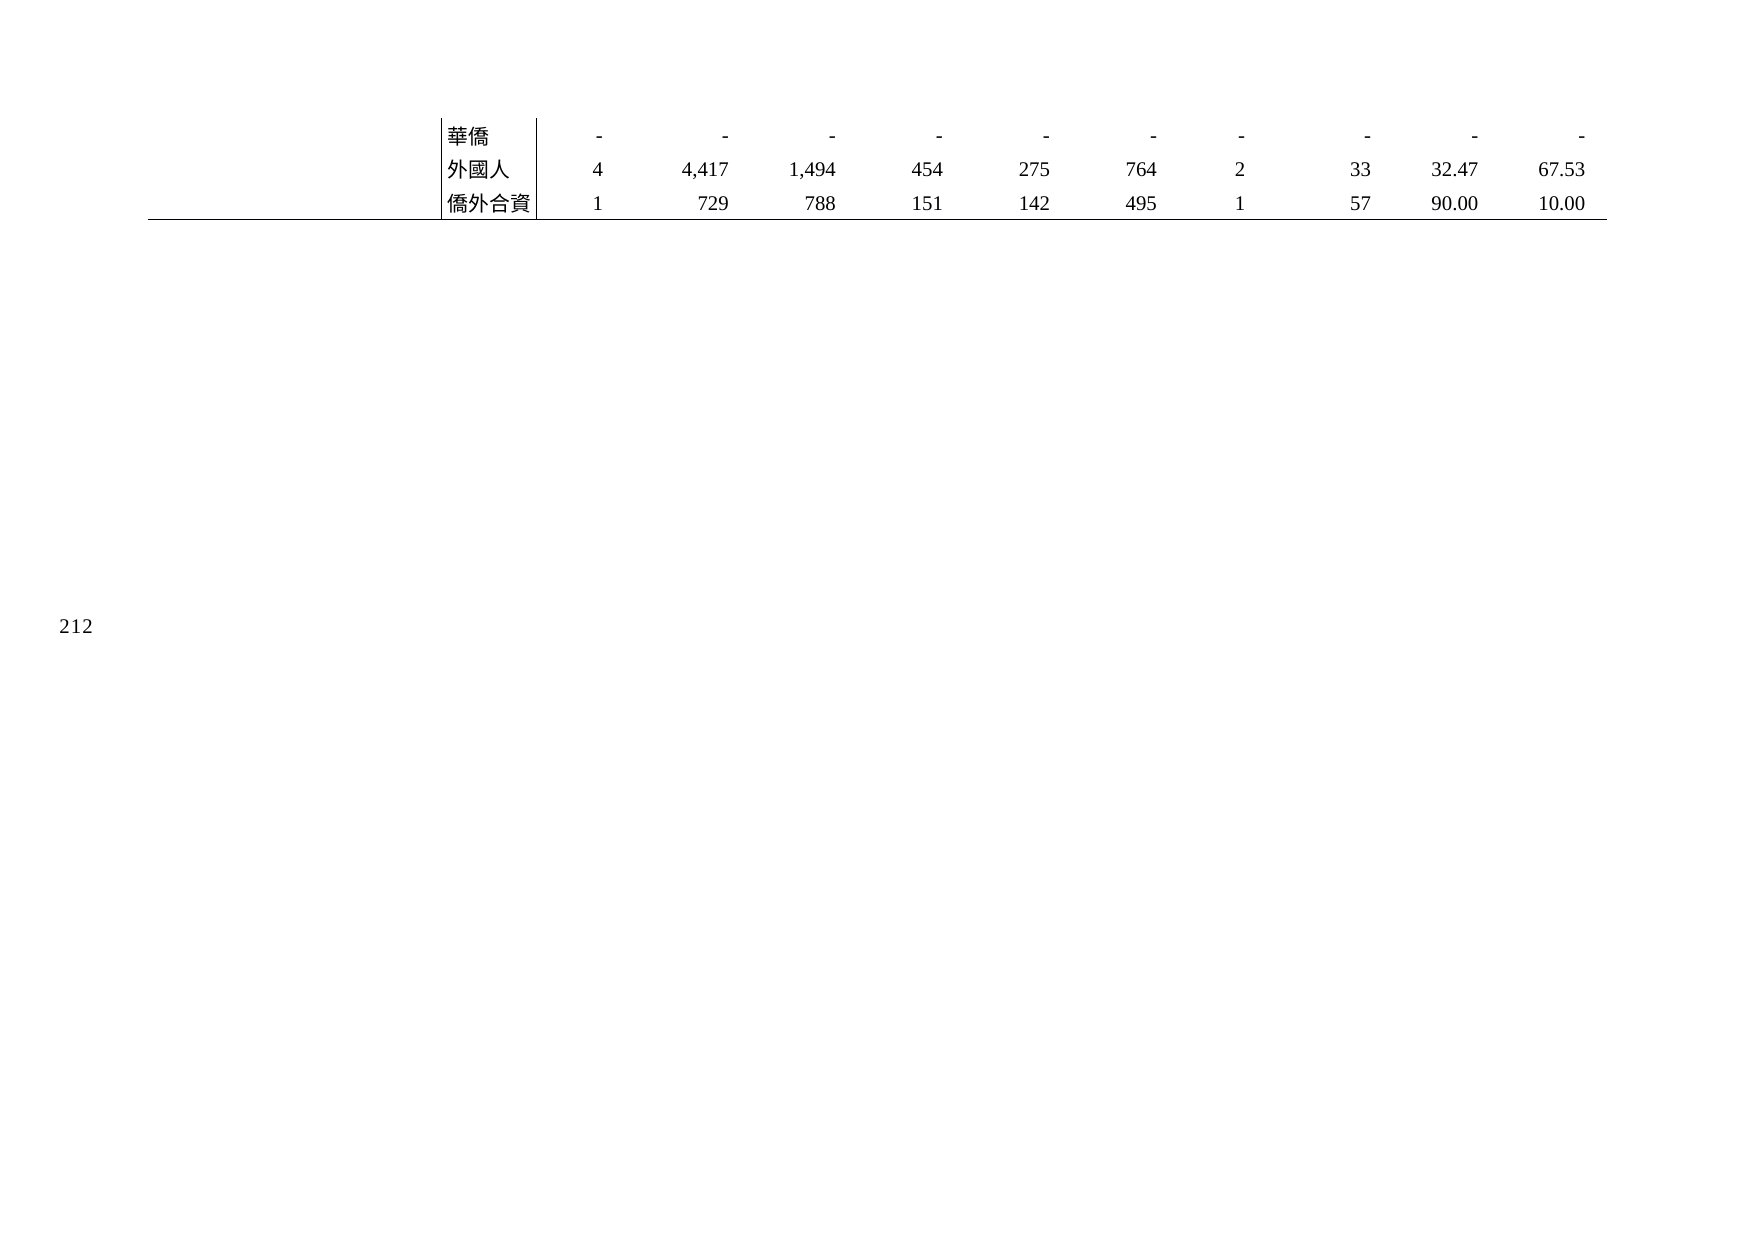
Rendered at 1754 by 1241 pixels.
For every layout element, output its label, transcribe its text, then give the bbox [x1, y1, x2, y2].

table_cell 151 [857, 186, 964, 219]
table_cell 華僑 [442, 118, 536, 152]
table_cell 729 [643, 186, 750, 219]
table_cell 2 [1178, 152, 1285, 186]
table_cell - [1071, 118, 1178, 152]
table_cell - [1500, 118, 1607, 152]
table_cell [148, 118, 441, 152]
table_cell 外國人 [442, 152, 536, 186]
table_cell 67.53 [1500, 152, 1607, 186]
table_cell 1 [1178, 186, 1285, 219]
table_cell 57 [1285, 186, 1392, 219]
table_cell 10.00 [1500, 186, 1607, 219]
table_cell [148, 152, 441, 186]
table_cell 142 [964, 186, 1071, 219]
table_cell 454 [857, 152, 964, 186]
table_cell 495 [1071, 186, 1178, 219]
table_cell - [1178, 118, 1285, 152]
table_cell - [750, 118, 857, 152]
table_cell 764 [1071, 152, 1178, 186]
table_cell 788 [750, 186, 857, 219]
table_cell 4 [537, 152, 643, 186]
table_cell [148, 186, 441, 219]
table_cell 90.00 [1393, 186, 1499, 219]
table_cell 1 [537, 186, 643, 219]
table_cell 僑外合資 [442, 186, 536, 219]
table_cell 4,417 [643, 152, 750, 186]
table_cell - [643, 118, 750, 152]
table_cell - [964, 118, 1071, 152]
table_cell 1,494 [750, 152, 857, 186]
table_cell - [1393, 118, 1499, 152]
table_cell 32.47 [1393, 152, 1499, 186]
table_cell - [857, 118, 964, 152]
table_cell - [1285, 118, 1392, 152]
table_cell - [537, 118, 643, 152]
table_cell 275 [964, 152, 1071, 186]
table_cell 33 [1285, 152, 1392, 186]
